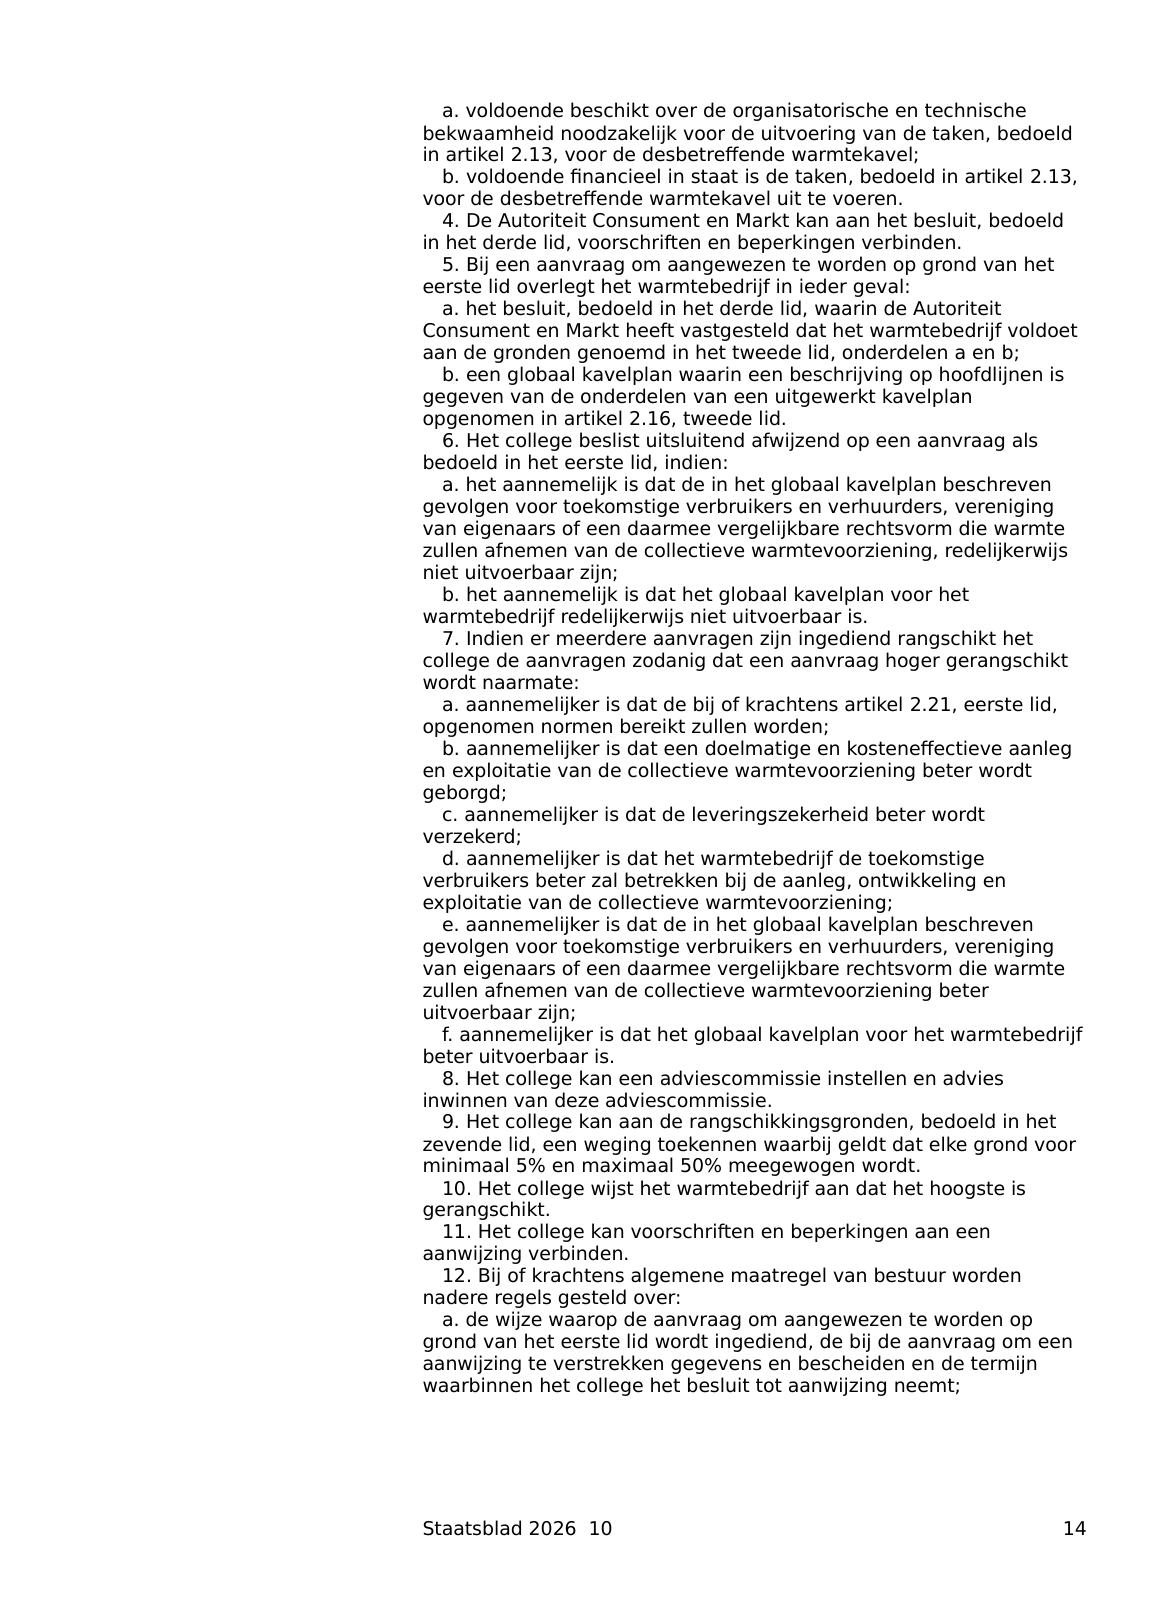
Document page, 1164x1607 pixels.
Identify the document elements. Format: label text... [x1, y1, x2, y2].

text 8. Het college kan een adviescommissie instellen en advies inwinnen van deze adviescommissie. [422, 1067, 1087, 1111]
text c. aannemelijker is dat de leveringszekerheid beter wordt verzekerd; [422, 804, 1087, 848]
text 12. Bij of krachtens algemene maatregel van bestuur worden nadere regels gesteld over: [422, 1265, 1087, 1309]
text f. aannemelijker is dat het globaal kavelplan voor het warmtebedrijf beter uitvoerbaar is. [422, 1023, 1087, 1067]
text d. aannemelijker is dat het warmtebedrijf de toekomstige verbruikers beter zal betrekken bij de aanleg, ontwikkeling en exploitatie van de collectieve warmtevoorziening; [422, 848, 1087, 914]
text 10. Het college wijst het warmtebedrijf aan dat het hoogste is gerangschikt. [422, 1177, 1087, 1221]
text 11. Het college kan voorschriften en beperkingen aan een aanwijzing verbinden. [422, 1221, 1087, 1265]
text b. een globaal kavelplan waarin een beschrijving op hoofdlijnen is gegeven van de onderdelen van een uitgewerkt kavelplan opgenomen in artikel 2.16, tweede lid. [422, 364, 1087, 430]
text 5. Bij een aanvraag om aangewezen te worden op grond van het eerste lid overlegt het warmtebedrijf in ieder geval: [422, 254, 1087, 298]
text a. de wijze waarop de aanvraag om aangewezen te worden op grond van het eerste lid wordt ingediend, de bij de aanvraag om een aanwijzing te verstrekken gegevens en bescheiden en de termijn waarbinnen het college het besluit tot aanwijzing neemt; [422, 1309, 1087, 1397]
text b. voldoende financieel in staat is de taken, bedoeld in artikel 2.13, voor de desbetreffende warmtekavel uit te voeren. [422, 166, 1087, 210]
text a. aannemelijker is dat de bij of krachtens artikel 2.21, eerste lid, opgenomen normen bereikt zullen worden; [422, 694, 1087, 738]
text 7. Indien er meerdere aanvragen zijn ingediend rangschikt het college de aanvragen zodanig dat een aanvraag hoger gerangschikt wordt naarmate: [422, 628, 1087, 694]
text 4. De Autoriteit Consument en Markt kan aan het besluit, bedoeld in het derde lid, voorschriften en beperkingen verbinden. [422, 210, 1087, 254]
text 9. Het college kan aan de rangschikkingsgronden, bedoeld in het zevende lid, een weging toekennen waarbij geldt dat elke grond voor minimaal 5% en maximaal 50% meegewogen wordt. [422, 1111, 1087, 1177]
text b. het aannemelijk is dat het globaal kavelplan voor het warmtebedrijf redelijkerwijs niet uitvoerbaar is. [422, 584, 1087, 628]
text a. voldoende beschikt over de organisatorische en technische bekwaamheid noodzakelijk voor de uitvoering van de taken, bedoeld in artikel 2.13, voor de desbetreffende warmtekavel; [422, 100, 1087, 166]
text a. het aannemelijk is dat de in het globaal kavelplan beschreven gevolgen voor toekomstige verbruikers en verhuurders, vereniging van eigenaars of een daarmee vergelijkbare rechtsvorm die warmte zullen afnemen van de collectieve warmtevoorziening, redelijkerwijs niet uitvoerbaar zijn; [422, 474, 1087, 584]
text e. aannemelijker is dat de in het globaal kavelplan beschreven gevolgen voor toekomstige verbruikers en verhuurders, vereniging van eigenaars of een daarmee vergelijkbare rechtsvorm die warmte zullen afnemen van de collectieve warmtevoorziening beter uitvoerbaar zijn; [422, 914, 1087, 1023]
text 6. Het college beslist uitsluitend afwijzend op een aanvraag als bedoeld in het eerste lid, indien: [422, 430, 1087, 474]
text b. aannemelijker is dat een doelmatige en kosteneffectieve aanleg en exploitatie van de collectieve warmtevoorziening beter wordt geborgd; [422, 738, 1087, 804]
text a. het besluit, bedoeld in het derde lid, waarin de Autoriteit Consument en Markt heeft vastgesteld dat het warmtebedrijf voldoet aan de gronden genoemd in het tweede lid, onderdelen a en b; [422, 298, 1087, 364]
